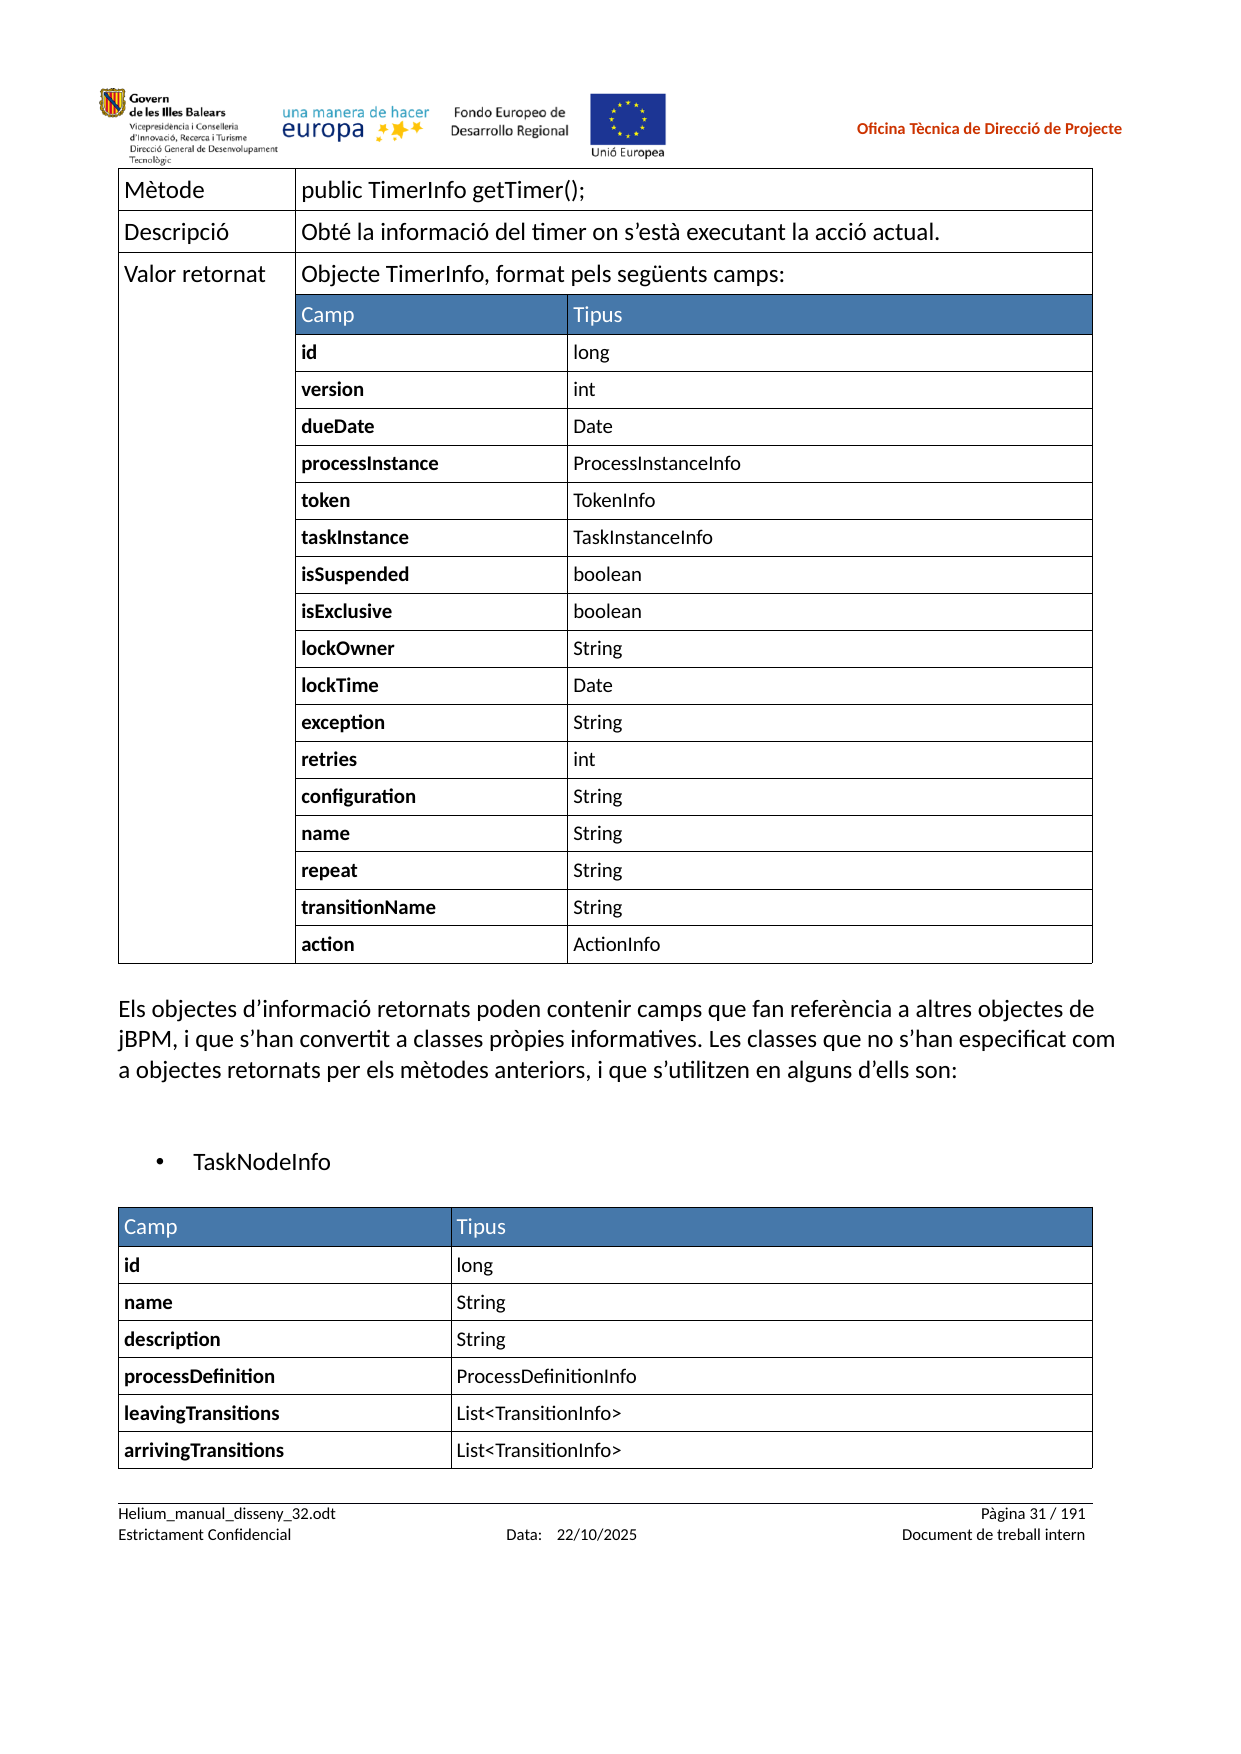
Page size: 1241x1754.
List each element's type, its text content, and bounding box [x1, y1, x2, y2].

table_cell List<TransitionInfo> [452, 1395, 1092, 1431]
table_cell repeat [296, 852, 567, 888]
table_cell Date [568, 668, 1092, 703]
table_cell id [119, 1247, 451, 1283]
table_cell long [568, 335, 1092, 371]
table_cell long [452, 1247, 1092, 1283]
table_header Mètode [119, 169, 295, 210]
table_cell TokenInfo [568, 483, 1092, 519]
table_cell processInstance [296, 446, 567, 482]
table_cell lockOwner [296, 631, 567, 667]
table_cell isExclusive [296, 594, 567, 629]
table_header Tipus [452, 1208, 1092, 1246]
table_cell Tipus [568, 295, 1092, 334]
table_cell Camp [296, 295, 567, 334]
table_cell dueDate [296, 409, 567, 445]
table_cell boolean [568, 594, 1092, 629]
table_cell ProcessInstanceInfo [568, 446, 1092, 482]
table_cell String [568, 816, 1092, 851]
table_cell name [296, 816, 567, 851]
table_cell isSuspended [296, 557, 567, 593]
table_cell taskInstance [296, 520, 567, 556]
table_cell version [296, 372, 567, 408]
table_cell description [119, 1321, 451, 1357]
table_cell TaskInstanceInfo [568, 520, 1092, 556]
table_cell String [568, 779, 1092, 814]
table_cell boolean [568, 557, 1092, 593]
table_cell leavingTransitions [119, 1395, 451, 1431]
table_cell name [119, 1284, 451, 1320]
table_cell action [296, 926, 567, 962]
table_cell Date [568, 409, 1092, 445]
list TaskNodeInfo [156, 1146, 1122, 1176]
table_cell processDefinition [119, 1358, 451, 1394]
table_cell String [452, 1284, 1092, 1320]
table_cell String [452, 1321, 1092, 1357]
table_cell String [568, 890, 1092, 925]
table_cell String [568, 852, 1092, 888]
table_header public TimerInfo getTimer(); [296, 169, 1092, 210]
table_cell token [296, 483, 567, 519]
table_cell retries [296, 742, 567, 777]
table_cell Obté la informació del timer on s’està executant la acció actual. [296, 211, 1092, 252]
table_cell int [568, 742, 1092, 777]
table_cell exception [296, 705, 567, 741]
table_cell configuration [296, 779, 567, 814]
table_cell int [568, 372, 1092, 408]
table_cell Valor retornat [119, 253, 295, 962]
table_cell Descripció [119, 211, 295, 252]
picture [99, 87, 668, 166]
table_cell lockTime [296, 668, 567, 703]
table_cell Objecte TimerInfo, format pels següents camps: [296, 253, 1092, 294]
table_cell String [568, 631, 1092, 667]
table_cell String [568, 705, 1092, 741]
text Els objectes d’informació retornats poden contenir camps que fan referència a altres objectes de jBPM, i que s’han convertit a classes pròpies informatives. Les classes que no s’han especificat com a objectes retornats per els mètodes anteriors, i que s’utilitzen en alguns d’ells son: [118, 993, 1122, 1084]
table_cell transitionName [296, 890, 567, 925]
table_header Camp [119, 1208, 451, 1246]
table_cell arrivingTransitions [119, 1432, 451, 1468]
table_cell id [296, 335, 567, 371]
table_cell ActionInfo [568, 926, 1092, 962]
table_cell ProcessDefinitionInfo [452, 1358, 1092, 1394]
table_cell List<TransitionInfo> [452, 1432, 1092, 1468]
